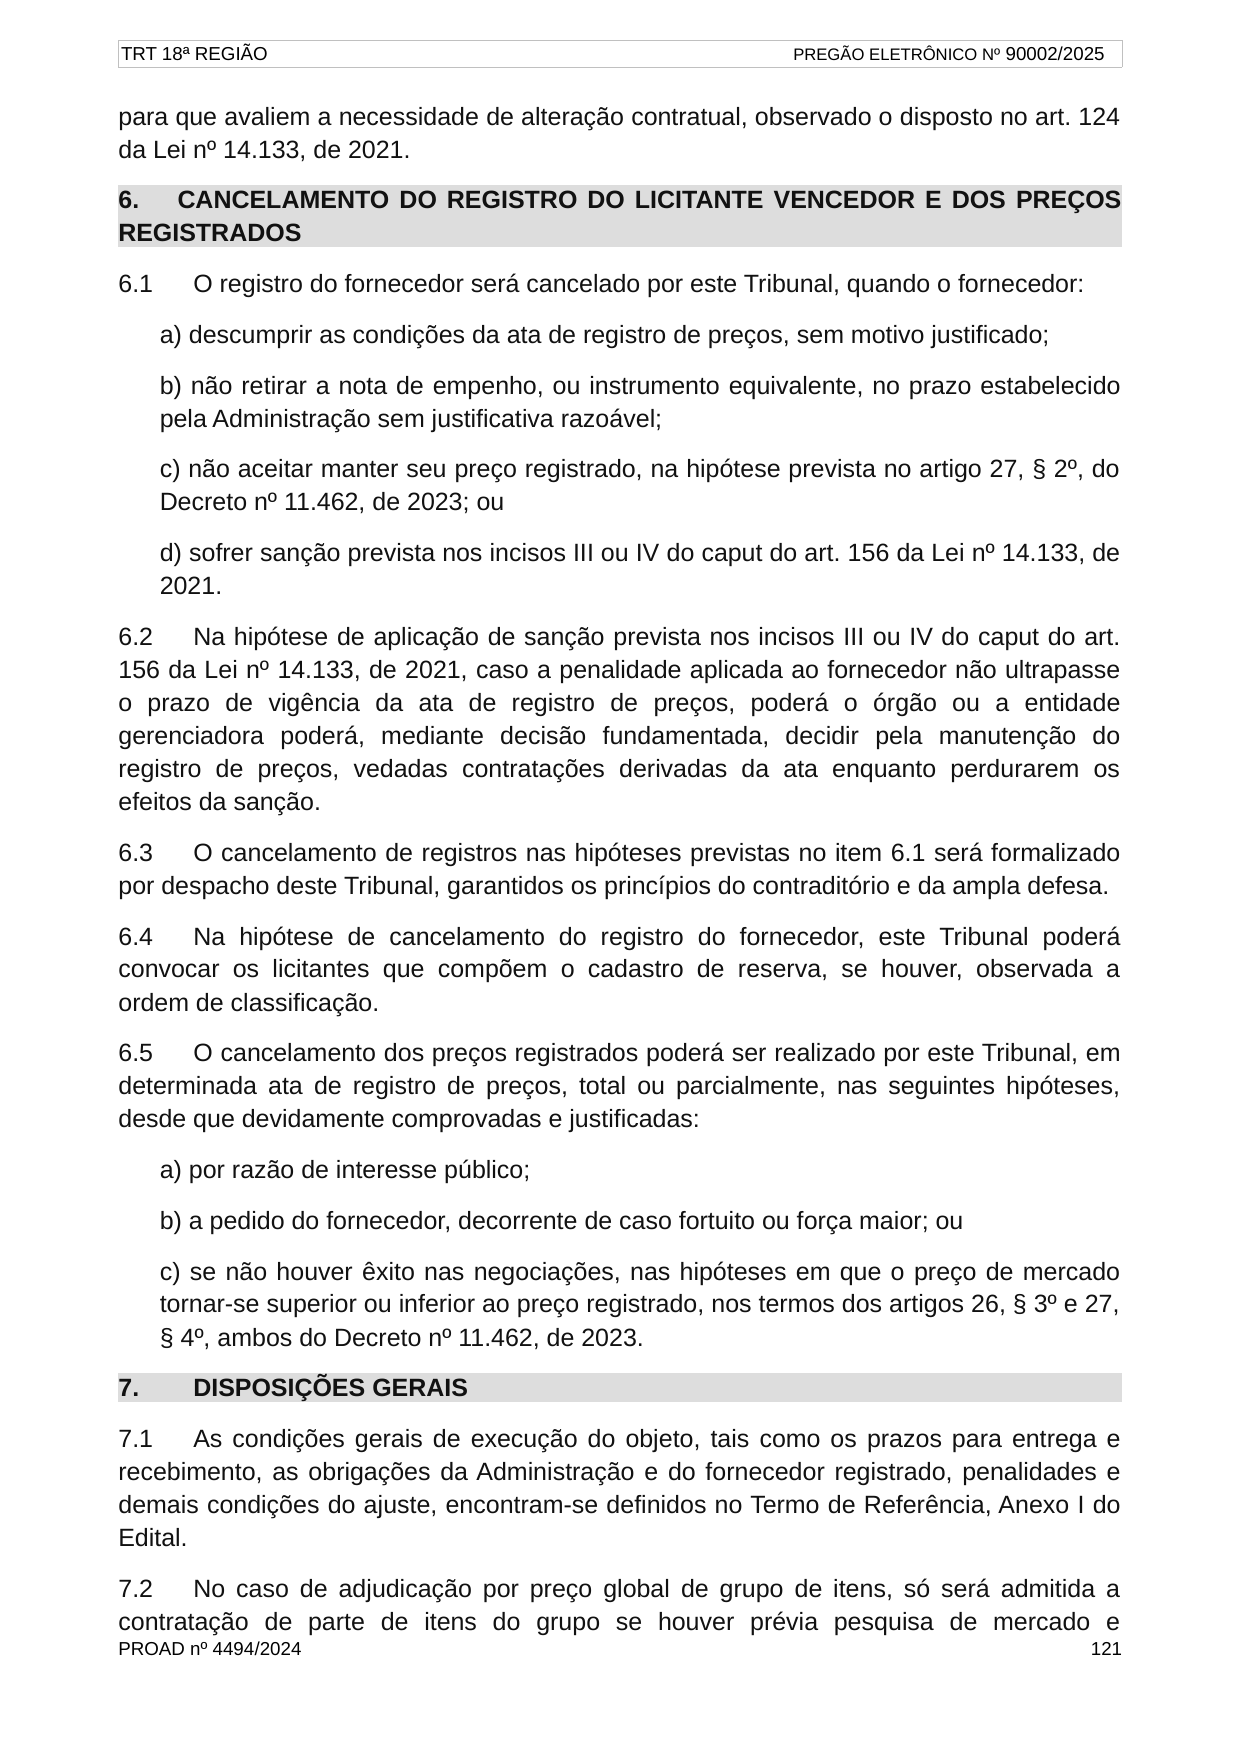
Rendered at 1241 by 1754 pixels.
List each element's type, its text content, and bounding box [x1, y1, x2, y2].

list para que avaliem a necessidade de alteração contratual, observado o disposto no art. 124 da Lei nº 14.133, de 2021. [118, 102, 1122, 163]
list a) por razão de interesse público; [159, 1155, 1122, 1184]
list a) descumprir as condições da ata de registro de preços, sem motivo justificado; [159, 320, 1122, 349]
list 6.2 Na hipótese de aplicação de sanção prevista nos incisos III ou IV do caput do art. 156 da Lei nº 14.133, de 2021, caso a penalidade aplicada ao fornecedor não ultrapasse o prazo de vigência da ata de registro de preços, poderá o órgão ou a entidade gerenciadora poderá, mediante decisão fundamentada, decidir pela manutenção do registro de preços, vedadas contratações derivadas da ata enquanto perdurarem os efeitos da sanção. [118, 622, 1122, 816]
list 6.1 O registro do fornecedor será cancelado por este Tribunal, quando o fornecedor: [118, 269, 1122, 298]
list 6.4 Na hipótese de cancelamento do registro do fornecedor, este Tribunal poderá convocar os licitantes que compõem o cadastro de reserva, se houver, observada a ordem de classificação. [118, 921, 1122, 1016]
list 6.5 O cancelamento dos preços registrados poderá ser realizado por este Tribunal, em determinada ata de registro de preços, total ou parcialmente, nas seguintes hipóteses, desde que devidamente comprovadas e justificadas: [118, 1038, 1122, 1133]
list c) se não houver êxito nas negociações, nas hipóteses em que o preço de mercado tornar-se superior ou inferior ao preço registrado, nos termos dos artigos 26, § 3º e 27, § 4º, ambos do Decreto nº 11.462, de 2023. [159, 1256, 1122, 1351]
list 6.3 O cancelamento de registros nas hipóteses previstas no item 6.1 será formalizado por despacho deste Tribunal, garantidos os princípios do contraditório e da ampla defesa. [118, 838, 1122, 899]
list 7. DISPOSIÇÕES GERAIS [118, 1373, 1122, 1402]
list d) sofrer sanção prevista nos incisos III ou IV do caput do art. 156 da Lei nº 14.133, de 2021. [159, 538, 1122, 600]
list 6. CANCELAMENTO DO REGISTRO DO LICITANTE VENCEDOR E DOS PREÇOS REGISTRADOS [118, 185, 1122, 247]
list b) não retirar a nota de empenho, ou instrumento equivalente, no prazo estabelecido pela Administração sem justificativa razoável; [159, 371, 1122, 432]
list c) não aceitar manter seu preço registrado, na hipótese prevista no artigo 27, § 2º, do Decreto nº 11.462, de 2023; ou [159, 454, 1122, 516]
list 7.1 As condições gerais de execução do objeto, tais como os prazos para entrega e recebimento, as obrigações da Administração e do fornecedor registrado, penalidades e demais condições do ajuste, encontram-se definidos no Termo de Referência, Anexo I do Edital. [118, 1424, 1122, 1552]
list 7.2 No caso de adjudicação por preço global de grupo de itens, só será admitida a contratação de parte de itens do grupo se houver prévia pesquisa de mercado e [118, 1574, 1122, 1636]
list b) a pedido do fornecedor, decorrente de caso fortuito ou força maior; ou [159, 1206, 1122, 1234]
